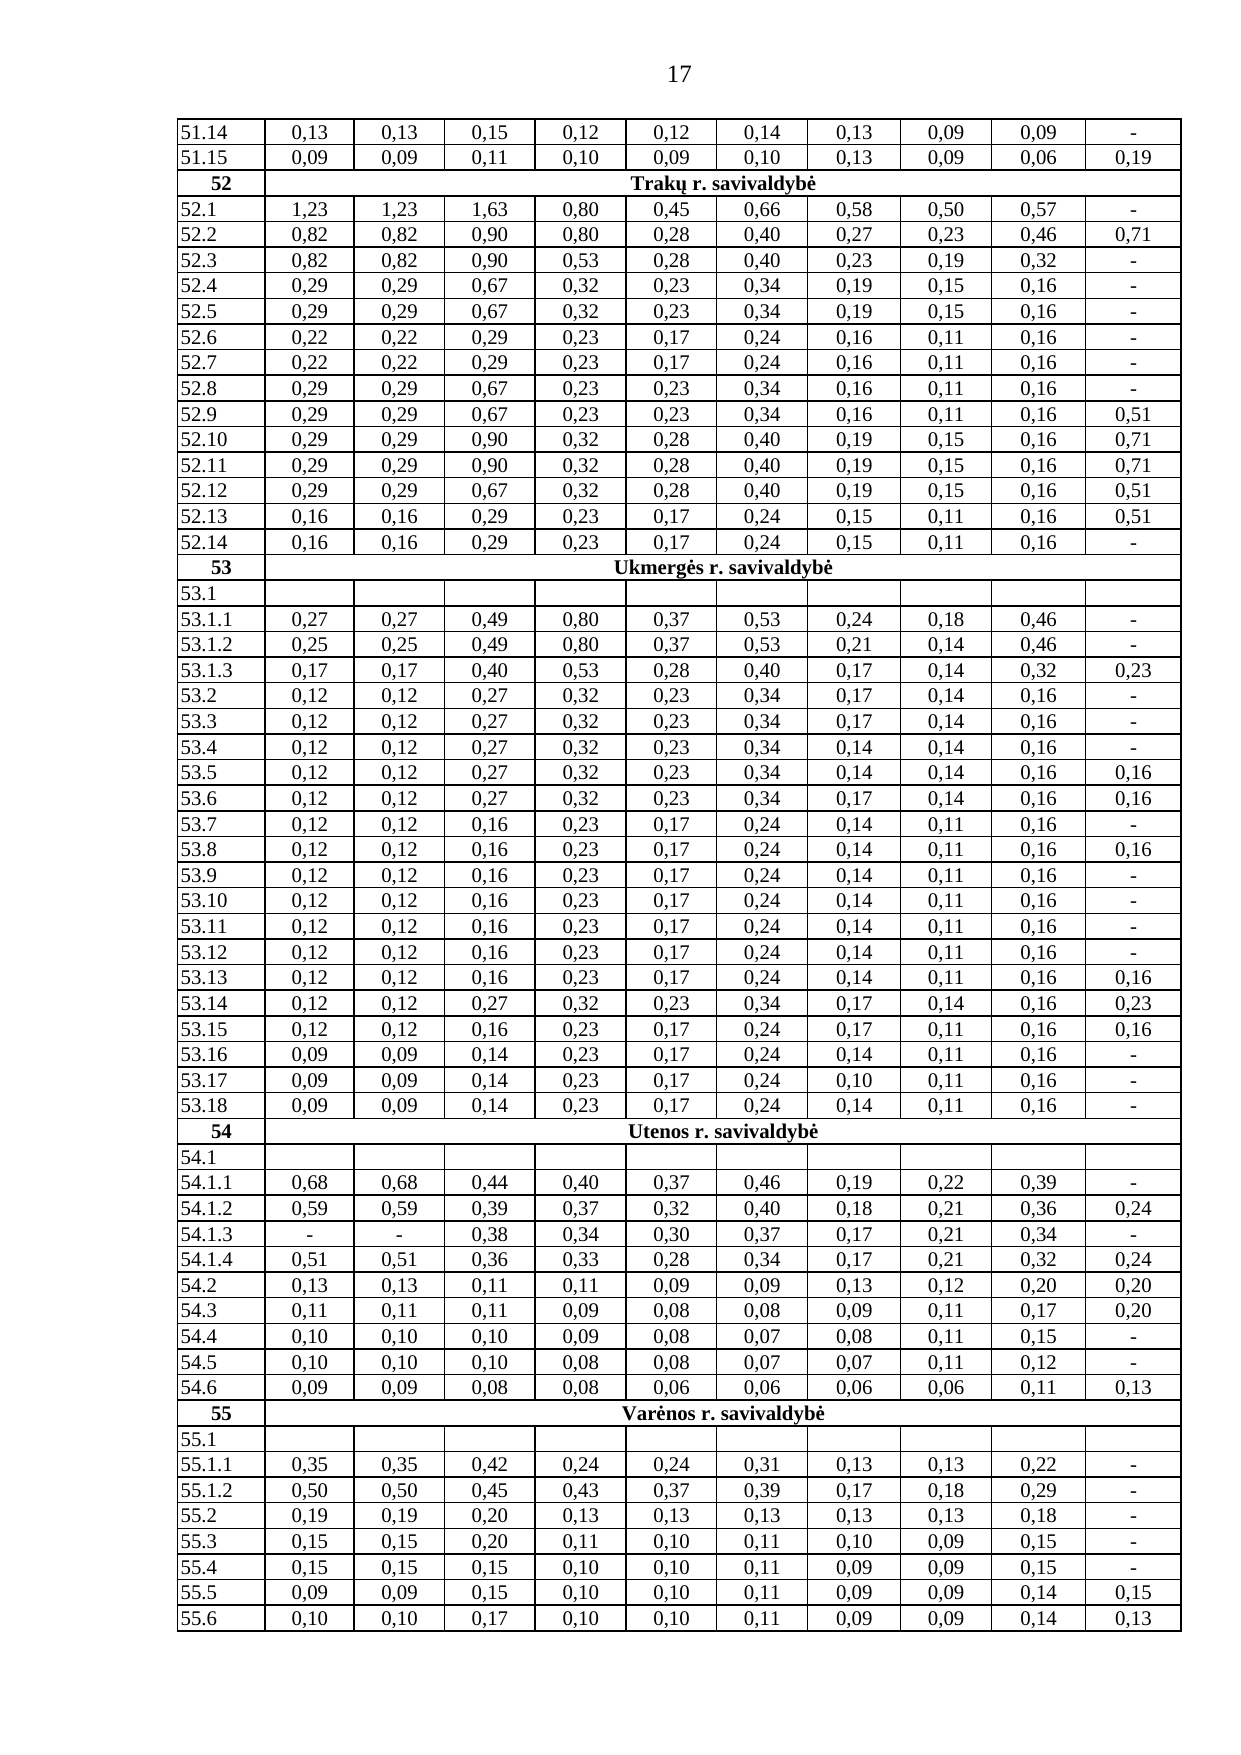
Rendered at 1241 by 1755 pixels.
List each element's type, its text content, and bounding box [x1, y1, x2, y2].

table_cell 53.1.3 [178, 658, 264, 682]
table_cell 0,37 [627, 607, 716, 631]
table_cell 0,11 [445, 145, 534, 169]
table_cell 0,15 [1086, 1580, 1180, 1604]
table_cell 0,24 [717, 965, 807, 989]
table_cell 0,32 [536, 478, 625, 502]
table_cell 0,09 [355, 1068, 444, 1092]
table_cell 0,10 [627, 1606, 716, 1630]
table_cell 52.13 [178, 504, 264, 528]
table_cell 53.16 [178, 1042, 264, 1066]
table_cell 0,16 [808, 325, 900, 349]
table_cell 0,23 [536, 812, 625, 836]
table_cell 53.1 [178, 581, 264, 605]
table_cell 0,68 [355, 1170, 444, 1194]
table_cell 0,23 [536, 863, 625, 887]
table_cell 0,10 [266, 1324, 353, 1348]
table_cell 0,15 [266, 1555, 353, 1579]
table_cell 0,16 [992, 453, 1085, 477]
table_cell 0,27 [266, 607, 353, 631]
table_cell 0,29 [355, 453, 444, 477]
table_cell 0,23 [536, 837, 625, 861]
table_cell 0,34 [717, 683, 807, 707]
table_cell 0,13 [808, 1273, 900, 1297]
table_cell 0,06 [808, 1375, 900, 1399]
table_cell 0,09 [901, 120, 991, 144]
table_cell 0,67 [445, 299, 534, 323]
table_cell 0,34 [717, 991, 807, 1015]
table_cell 53.18 [178, 1093, 264, 1117]
table_cell 0,11 [901, 1324, 991, 1348]
table_cell 0,12 [355, 812, 444, 836]
table_cell 53.6 [178, 786, 264, 810]
table_cell 0,16 [992, 478, 1085, 502]
table_cell Varėnos r. savivaldybė [266, 1401, 1180, 1425]
table_cell 0,15 [445, 1580, 534, 1604]
table_cell 0,46 [992, 607, 1085, 631]
table_cell [445, 581, 534, 605]
table_cell 0,20 [445, 1503, 534, 1527]
table_cell 0,23 [627, 402, 716, 426]
table_cell - [1086, 376, 1180, 400]
table_cell 0,40 [717, 478, 807, 502]
table_cell 53.10 [178, 888, 264, 912]
table_cell 0,11 [901, 1068, 991, 1092]
table_cell - [1086, 299, 1180, 323]
table_cell 0,13 [901, 1452, 991, 1476]
table_cell 0,67 [445, 376, 534, 400]
table_cell 0,16 [355, 530, 444, 554]
table_cell 0,23 [536, 376, 625, 400]
table_cell 53.2 [178, 683, 264, 707]
table_cell 0,53 [717, 607, 807, 631]
table_cell 0,09 [627, 1273, 716, 1297]
table_cell 0,12 [266, 991, 353, 1015]
table_cell 0,17 [808, 709, 900, 733]
table_cell 0,24 [717, 1042, 807, 1066]
table_cell 0,51 [1086, 504, 1180, 528]
table_cell 0,12 [355, 940, 444, 964]
table_cell 0,34 [717, 760, 807, 784]
table_cell 0,08 [717, 1298, 807, 1322]
table_cell Ukmergės r. savivaldybė [266, 555, 1180, 579]
table_cell 51.14 [178, 120, 264, 144]
table_cell 0,53 [536, 248, 625, 272]
table_cell 0,24 [717, 888, 807, 912]
table_cell 51.15 [178, 145, 264, 169]
table_cell 0,07 [808, 1350, 900, 1374]
table_cell 52.4 [178, 273, 264, 297]
table_cell [627, 1145, 716, 1169]
table_cell 0,14 [992, 1606, 1085, 1630]
table_cell 0,12 [266, 965, 353, 989]
table_cell 0,24 [717, 504, 807, 528]
table_cell 0,15 [355, 1529, 444, 1553]
table_cell 1,23 [266, 197, 353, 221]
table_cell 53.14 [178, 991, 264, 1015]
table_cell 0,06 [992, 145, 1085, 169]
table_cell 0,44 [445, 1170, 534, 1194]
table_cell 0,23 [1086, 991, 1180, 1015]
table_cell 0,23 [536, 940, 625, 964]
table_cell 0,11 [901, 1350, 991, 1374]
table_cell 0,10 [808, 1068, 900, 1092]
table_cell 0,08 [536, 1375, 625, 1399]
table_cell 0,14 [808, 888, 900, 912]
table_cell 0,17 [266, 658, 353, 682]
table_cell 0,11 [901, 812, 991, 836]
table_cell 0,11 [901, 530, 991, 554]
table_cell 0,10 [627, 1555, 716, 1579]
table_cell 0,80 [536, 632, 625, 656]
table_cell 0,17 [627, 914, 716, 938]
table_cell 53.5 [178, 760, 264, 784]
table_cell 0,90 [445, 427, 534, 451]
table_cell [536, 1145, 625, 1169]
table_cell 0,19 [808, 1170, 900, 1194]
table_cell 0,20 [445, 1529, 534, 1553]
table_cell [992, 1145, 1085, 1169]
table_cell 0,06 [627, 1375, 716, 1399]
table_cell 0,29 [266, 427, 353, 451]
table_cell 0,17 [627, 530, 716, 554]
table_cell 0,29 [266, 453, 353, 477]
table_cell 0,18 [901, 607, 991, 631]
table_cell 0,11 [355, 1298, 444, 1322]
table_cell 0,13 [266, 1273, 353, 1297]
table_cell 54.1.4 [178, 1247, 264, 1271]
table_cell 0,12 [355, 735, 444, 759]
table_cell 0,34 [717, 273, 807, 297]
table_cell 0,16 [992, 786, 1085, 810]
table_cell 0,11 [992, 1375, 1085, 1399]
table_cell 0,11 [901, 1017, 991, 1041]
table_cell 54.4 [178, 1324, 264, 1348]
table_cell 0,15 [266, 1529, 353, 1553]
table_cell 0,11 [717, 1529, 807, 1553]
table_cell 0,40 [717, 1196, 807, 1220]
table_cell 0,11 [901, 888, 991, 912]
table_cell 53.17 [178, 1068, 264, 1092]
table_cell 0,12 [266, 863, 353, 887]
table_cell - [1086, 607, 1180, 631]
table_cell 0,17 [627, 965, 716, 989]
table_cell 0,14 [808, 965, 900, 989]
table_cell - [1086, 1529, 1180, 1553]
table_cell 0,13 [808, 120, 900, 144]
table_cell 0,71 [1086, 453, 1180, 477]
table_cell 0,12 [901, 1273, 991, 1297]
table_cell 0,12 [355, 837, 444, 861]
table_cell 0,19 [808, 273, 900, 297]
table_cell 0,22 [266, 350, 353, 374]
table_cell 55.3 [178, 1529, 264, 1553]
table_cell 0,12 [992, 1350, 1085, 1374]
table_cell 0,11 [901, 940, 991, 964]
table_cell 0,16 [992, 760, 1085, 784]
table_cell 0,51 [355, 1247, 444, 1271]
table_cell 0,10 [355, 1606, 444, 1630]
table_cell [1086, 1427, 1180, 1451]
table_cell 0,23 [627, 991, 716, 1015]
table_cell 55 [178, 1401, 264, 1425]
table_cell 0,40 [717, 222, 807, 246]
table_cell - [1086, 248, 1180, 272]
table_cell 0,34 [717, 402, 807, 426]
table_cell 0,16 [992, 299, 1085, 323]
table_cell 0,13 [536, 1503, 625, 1527]
table_cell 0,53 [536, 658, 625, 682]
table_cell - [355, 1222, 444, 1246]
table_cell 0,15 [808, 504, 900, 528]
table_cell 0,46 [717, 1170, 807, 1194]
table_cell 0,12 [266, 914, 353, 938]
table_cell 0,14 [901, 632, 991, 656]
table_cell 0,66 [717, 197, 807, 221]
table_cell - [1086, 325, 1180, 349]
table_cell 0,40 [717, 658, 807, 682]
table_cell [627, 1427, 716, 1451]
table_cell 0,57 [992, 197, 1085, 221]
table_cell 0,09 [355, 1375, 444, 1399]
table_cell 0,19 [1086, 145, 1180, 169]
table_cell 0,67 [445, 273, 534, 297]
table_cell 0,24 [536, 1452, 625, 1476]
table_cell 0,09 [717, 1273, 807, 1297]
table_cell 0,17 [808, 1247, 900, 1271]
table_cell 0,16 [992, 965, 1085, 989]
table_cell 0,30 [627, 1222, 716, 1246]
table_cell 0,09 [266, 1042, 353, 1066]
table_cell 55.2 [178, 1503, 264, 1527]
table_cell 0,82 [266, 248, 353, 272]
table_cell 0,13 [355, 1273, 444, 1297]
table_cell 0,29 [445, 325, 534, 349]
table_cell 0,10 [266, 1350, 353, 1374]
table_cell 0,11 [901, 325, 991, 349]
table_cell 0,11 [901, 1093, 991, 1117]
table_cell 0,28 [627, 453, 716, 477]
table_cell 0,17 [627, 863, 716, 887]
table_cell 1,63 [445, 197, 534, 221]
table_cell [992, 581, 1085, 605]
table_cell 0,31 [717, 1452, 807, 1476]
table_cell 53.9 [178, 863, 264, 887]
table_cell 0,17 [627, 940, 716, 964]
table_cell [901, 1427, 991, 1451]
table_cell 55.6 [178, 1606, 264, 1630]
table_cell 52.14 [178, 530, 264, 554]
table_cell 0,12 [536, 120, 625, 144]
table_cell 0,24 [717, 863, 807, 887]
table_cell 0,45 [627, 197, 716, 221]
table_cell 0,16 [992, 376, 1085, 400]
table_cell - [1086, 1555, 1180, 1579]
table_cell 0,17 [627, 888, 716, 912]
table_cell 0,67 [445, 402, 534, 426]
table_cell 0,15 [992, 1529, 1085, 1553]
table_cell 0,09 [266, 1580, 353, 1604]
table_cell 0,07 [717, 1324, 807, 1348]
table_cell 0,23 [536, 402, 625, 426]
table_cell 0,40 [717, 248, 807, 272]
table_cell 0,14 [445, 1042, 534, 1066]
table_cell 0,32 [992, 1247, 1085, 1271]
table_cell 0,29 [266, 402, 353, 426]
table_cell 0,42 [445, 1452, 534, 1476]
table_cell 0,17 [627, 837, 716, 861]
table_cell 0,27 [445, 683, 534, 707]
table_cell 54.6 [178, 1375, 264, 1399]
table_cell 0,16 [1086, 760, 1180, 784]
table_cell 0,23 [627, 735, 716, 759]
table_cell 0,23 [627, 760, 716, 784]
table_cell 0,15 [901, 427, 991, 451]
table_cell 0,09 [536, 1298, 625, 1322]
table_cell 0,08 [445, 1375, 534, 1399]
table_cell 0,14 [901, 786, 991, 810]
table_cell 0,12 [355, 914, 444, 938]
table_cell 0,11 [717, 1606, 807, 1630]
table_cell [266, 1145, 353, 1169]
table_cell - [1086, 1170, 1180, 1194]
table_cell 0,16 [992, 991, 1085, 1015]
table_cell 0,43 [536, 1478, 625, 1502]
table_cell 0,29 [266, 273, 353, 297]
table_cell 0,14 [808, 735, 900, 759]
table_cell 0,20 [992, 1273, 1085, 1297]
table_cell 0,71 [1086, 427, 1180, 451]
table_cell 0,19 [808, 478, 900, 502]
table_cell - [1086, 1222, 1180, 1246]
table_cell - [1086, 888, 1180, 912]
table_cell 0,16 [992, 402, 1085, 426]
table_cell 0,28 [627, 1247, 716, 1271]
table_cell 0,17 [627, 325, 716, 349]
table_cell 0,19 [901, 248, 991, 272]
table_cell 0,12 [266, 940, 353, 964]
table_cell 0,16 [808, 350, 900, 374]
table_cell 0,23 [1086, 658, 1180, 682]
table_cell 0,09 [901, 1529, 991, 1553]
table_cell 0,13 [808, 145, 900, 169]
table_cell [627, 581, 716, 605]
table_cell 0,11 [901, 965, 991, 989]
table_cell 0,18 [901, 1478, 991, 1502]
table_cell 0,23 [536, 1093, 625, 1117]
table_cell 52 [178, 171, 264, 195]
table_cell 0,13 [266, 120, 353, 144]
table_cell 0,11 [901, 402, 991, 426]
table_cell 0,35 [355, 1452, 444, 1476]
table_cell 52.12 [178, 478, 264, 502]
table_cell 0,09 [355, 145, 444, 169]
table_cell 0,46 [992, 632, 1085, 656]
table_cell 0,50 [901, 197, 991, 221]
table_cell 0,37 [536, 1196, 625, 1220]
table_cell 0,17 [808, 1017, 900, 1041]
table_cell - [266, 1222, 353, 1246]
table_cell 0,08 [627, 1350, 716, 1374]
table_cell 0,14 [992, 1580, 1085, 1604]
table_cell 0,24 [717, 350, 807, 374]
table_cell 0,23 [901, 222, 991, 246]
table_cell 0,09 [266, 1093, 353, 1117]
table_cell [717, 1427, 807, 1451]
table_cell 55.4 [178, 1555, 264, 1579]
table_cell 0,40 [717, 427, 807, 451]
table_cell 0,50 [355, 1478, 444, 1502]
table_cell 52.8 [178, 376, 264, 400]
table_cell - [1086, 120, 1180, 144]
table_cell 0,27 [445, 991, 534, 1015]
table_cell 0,16 [1086, 837, 1180, 861]
table_cell 0,11 [901, 837, 991, 861]
table_cell 0,12 [266, 709, 353, 733]
table_cell 0,32 [536, 273, 625, 297]
table_cell 0,12 [627, 120, 716, 144]
table_cell 0,28 [627, 427, 716, 451]
table_cell 0,12 [355, 786, 444, 810]
table_cell 0,14 [901, 760, 991, 784]
table_cell 0,09 [808, 1606, 900, 1630]
table_cell 0,08 [627, 1298, 716, 1322]
table_cell 0,34 [536, 1222, 625, 1246]
table_cell 0,16 [992, 1068, 1085, 1092]
table_cell 0,32 [536, 453, 625, 477]
table_cell 0,16 [445, 940, 534, 964]
table_cell 0,14 [808, 837, 900, 861]
table_cell 0,29 [266, 376, 353, 400]
table_cell - [1086, 1068, 1180, 1092]
table_cell 0,82 [355, 248, 444, 272]
table_cell 0,17 [808, 786, 900, 810]
table_cell 0,16 [992, 709, 1085, 733]
table_cell 0,14 [901, 658, 991, 682]
table_cell 0,09 [355, 1580, 444, 1604]
table_cell 0,15 [445, 1555, 534, 1579]
table_cell 0,11 [717, 1580, 807, 1604]
table_cell 0,11 [901, 350, 991, 374]
table_cell 0,24 [808, 607, 900, 631]
table_cell 52.9 [178, 402, 264, 426]
table_cell 0,32 [536, 760, 625, 784]
table_cell 0,06 [717, 1375, 807, 1399]
table_cell 0,10 [717, 145, 807, 169]
table_cell 52.2 [178, 222, 264, 246]
table_cell 0,24 [717, 1093, 807, 1117]
table_cell [355, 1427, 444, 1451]
table_cell 0,14 [445, 1068, 534, 1092]
table_cell 0,16 [992, 735, 1085, 759]
table_cell 0,16 [992, 683, 1085, 707]
table_cell 0,17 [627, 812, 716, 836]
table_cell 0,11 [445, 1273, 534, 1297]
table_cell - [1086, 1503, 1180, 1527]
table_cell 0,16 [992, 940, 1085, 964]
table_cell 53.1.1 [178, 607, 264, 631]
table_cell 1,23 [355, 197, 444, 221]
table_cell 0,09 [266, 145, 353, 169]
table_cell 0,28 [627, 222, 716, 246]
table_cell 0,13 [901, 1503, 991, 1527]
table_cell 52.3 [178, 248, 264, 272]
table_cell 0,37 [627, 1170, 716, 1194]
table_cell 0,16 [1086, 786, 1180, 810]
table_cell 0,13 [1086, 1606, 1180, 1630]
table_cell 0,10 [445, 1350, 534, 1374]
table_cell 0,10 [627, 1580, 716, 1604]
table_cell 0,34 [717, 735, 807, 759]
table_cell 0,23 [536, 888, 625, 912]
table_cell 0,29 [355, 427, 444, 451]
table_cell 0,14 [808, 914, 900, 938]
table_cell 0,14 [901, 683, 991, 707]
table_cell 0,14 [445, 1093, 534, 1117]
table_cell 0,15 [901, 453, 991, 477]
table_cell 0,23 [536, 325, 625, 349]
table_cell 0,51 [266, 1247, 353, 1271]
table_cell 0,38 [445, 1222, 534, 1246]
table_cell 0,16 [445, 1017, 534, 1041]
table_cell 0,10 [536, 1606, 625, 1630]
table_cell - [1086, 812, 1180, 836]
table_cell 0,19 [808, 299, 900, 323]
table_cell 53.3 [178, 709, 264, 733]
table_cell 53.1.2 [178, 632, 264, 656]
table_cell 0,12 [266, 683, 353, 707]
table_cell 0,32 [536, 991, 625, 1015]
table_cell 0,10 [536, 1555, 625, 1579]
table_cell 0,11 [266, 1298, 353, 1322]
table_cell 0,25 [355, 632, 444, 656]
table_cell 0,11 [445, 1298, 534, 1322]
table_cell 0,16 [445, 888, 534, 912]
table_cell - [1086, 1478, 1180, 1502]
table_cell 0,68 [266, 1170, 353, 1194]
table_cell 0,10 [627, 1529, 716, 1553]
table_cell 53.8 [178, 837, 264, 861]
table_cell 0,15 [992, 1324, 1085, 1348]
table_cell 52.1 [178, 197, 264, 221]
table_cell 0,23 [536, 504, 625, 528]
table_cell 0,40 [536, 1170, 625, 1194]
table_cell - [1086, 273, 1180, 297]
table_cell 0,14 [808, 1093, 900, 1117]
table_cell 0,10 [536, 145, 625, 169]
table_cell 0,23 [808, 248, 900, 272]
table_cell - [1086, 530, 1180, 554]
table_cell 0,39 [717, 1478, 807, 1502]
table_cell 0,09 [901, 1606, 991, 1630]
table_cell [266, 581, 353, 605]
table_cell - [1086, 1452, 1180, 1476]
table_cell 0,12 [266, 1017, 353, 1041]
table_cell - [1086, 914, 1180, 938]
table_cell 0,09 [901, 1580, 991, 1604]
table_cell [266, 1427, 353, 1451]
table_cell 0,16 [992, 325, 1085, 349]
table_cell 0,10 [445, 1324, 534, 1348]
table_cell 0,12 [266, 735, 353, 759]
table_cell 0,16 [1086, 1017, 1180, 1041]
table_cell - [1086, 940, 1180, 964]
table_cell 0,27 [445, 786, 534, 810]
table_cell 0,39 [445, 1196, 534, 1220]
table_cell 0,46 [992, 222, 1085, 246]
table_cell 0,14 [808, 1042, 900, 1066]
table_cell 0,16 [992, 812, 1085, 836]
table_cell [1086, 581, 1180, 605]
table_cell 0,10 [355, 1324, 444, 1348]
table_cell [901, 1145, 991, 1169]
table_cell 0,13 [808, 1503, 900, 1527]
table_cell 0,17 [808, 1222, 900, 1246]
table_cell 0,11 [901, 376, 991, 400]
table_cell [1086, 1145, 1180, 1169]
table_cell 0,27 [445, 760, 534, 784]
table_cell 0,24 [717, 940, 807, 964]
table_cell 0,23 [627, 709, 716, 733]
table_cell 0,49 [445, 607, 534, 631]
table_cell 0,22 [266, 325, 353, 349]
table_cell 0,23 [536, 1068, 625, 1092]
table_cell 0,16 [992, 1017, 1085, 1041]
table_cell 0,24 [717, 1017, 807, 1041]
table_cell 53.4 [178, 735, 264, 759]
table_cell 0,28 [627, 248, 716, 272]
table_cell 0,29 [355, 299, 444, 323]
table_cell 0,14 [808, 760, 900, 784]
table_cell 0,17 [627, 1093, 716, 1117]
table_cell 0,16 [992, 1093, 1085, 1117]
table_cell 0,32 [536, 786, 625, 810]
table_cell 54.5 [178, 1350, 264, 1374]
table_cell [808, 581, 900, 605]
table_cell 0,17 [808, 1478, 900, 1502]
table_cell 0,32 [992, 658, 1085, 682]
table_cell 0,23 [627, 786, 716, 810]
table_cell 0,15 [901, 478, 991, 502]
table_cell 0,16 [445, 965, 534, 989]
table_cell 0,09 [355, 1042, 444, 1066]
table_cell 0,23 [627, 376, 716, 400]
table_cell 0,23 [627, 273, 716, 297]
table_cell 0,09 [266, 1375, 353, 1399]
table_cell 0,22 [992, 1452, 1085, 1476]
table_cell 0,32 [627, 1196, 716, 1220]
table_cell 0,20 [1086, 1273, 1180, 1297]
table_cell 0,16 [992, 888, 1085, 912]
table_cell 0,23 [536, 530, 625, 554]
table_cell 0,40 [445, 658, 534, 682]
table_cell 0,32 [536, 299, 625, 323]
table_cell [717, 1145, 807, 1169]
table_cell 0,36 [992, 1196, 1085, 1220]
table_cell 0,32 [536, 709, 625, 733]
table_cell 52.10 [178, 427, 264, 451]
table_cell 0,45 [445, 1478, 534, 1502]
table_cell 0,11 [901, 1042, 991, 1066]
table_cell 0,28 [627, 478, 716, 502]
table_cell 0,12 [355, 991, 444, 1015]
table_cell 0,24 [717, 325, 807, 349]
table_cell 0,59 [355, 1196, 444, 1220]
table_cell 0,12 [266, 837, 353, 861]
table_cell 52.7 [178, 350, 264, 374]
table_cell 0,49 [445, 632, 534, 656]
table_cell 0,23 [536, 914, 625, 938]
table_cell 55.1.2 [178, 1478, 264, 1502]
table_cell 0,23 [627, 299, 716, 323]
table_cell 0,37 [627, 1478, 716, 1502]
table_cell 0,58 [808, 197, 900, 221]
table_cell 0,16 [992, 837, 1085, 861]
table_cell 0,07 [717, 1350, 807, 1374]
table_cell 0,06 [901, 1375, 991, 1399]
table_cell Utenos r. savivaldybė [266, 1119, 1180, 1143]
table_cell 53.7 [178, 812, 264, 836]
table_cell 0,34 [717, 786, 807, 810]
table_cell 0,17 [627, 1042, 716, 1066]
table_cell 0,90 [445, 248, 534, 272]
table_cell 0,16 [808, 402, 900, 426]
table_cell 0,14 [901, 991, 991, 1015]
table_cell 0,15 [992, 1555, 1085, 1579]
table_cell [445, 1145, 534, 1169]
table_cell 0,16 [445, 812, 534, 836]
table_cell 53.15 [178, 1017, 264, 1041]
table_cell 0,23 [536, 1042, 625, 1066]
table_cell 0,13 [355, 120, 444, 144]
table_cell 0,13 [627, 1503, 716, 1527]
table_cell 0,29 [445, 350, 534, 374]
table_cell 0,11 [901, 863, 991, 887]
table_cell 0,15 [355, 1555, 444, 1579]
table_cell 0,29 [266, 299, 353, 323]
table_cell [355, 581, 444, 605]
table_cell 0,24 [717, 530, 807, 554]
table_cell 0,22 [901, 1170, 991, 1194]
table_cell 0,11 [536, 1273, 625, 1297]
table_cell 0,10 [536, 1580, 625, 1604]
table_cell 0,21 [901, 1196, 991, 1220]
table_cell 0,34 [717, 299, 807, 323]
table_cell 0,17 [627, 1017, 716, 1041]
table_cell - [1086, 863, 1180, 887]
table_cell - [1086, 197, 1180, 221]
table_cell 0,90 [445, 453, 534, 477]
table_cell - [1086, 632, 1180, 656]
table_cell 0,09 [808, 1555, 900, 1579]
table_cell 0,09 [266, 1068, 353, 1092]
table_cell 53.13 [178, 965, 264, 989]
table_cell 0,40 [717, 453, 807, 477]
table_cell 0,29 [355, 376, 444, 400]
table_cell 0,24 [717, 837, 807, 861]
table_cell 0,17 [808, 683, 900, 707]
table_cell 0,16 [992, 914, 1085, 938]
table_cell 0,13 [717, 1503, 807, 1527]
table_cell 0,09 [627, 145, 716, 169]
table_cell 0,09 [992, 120, 1085, 144]
table_cell 0,29 [355, 273, 444, 297]
table_cell 0,21 [808, 632, 900, 656]
table_cell 0,23 [536, 1017, 625, 1041]
table_cell [808, 1145, 900, 1169]
table_cell 0,18 [808, 1196, 900, 1220]
table_cell 0,82 [266, 222, 353, 246]
table_cell 0,12 [355, 965, 444, 989]
table_cell 0,11 [536, 1529, 625, 1553]
table_cell 0,82 [355, 222, 444, 246]
table_cell 0,32 [536, 427, 625, 451]
table_cell 0,39 [992, 1170, 1085, 1194]
table_cell 0,35 [266, 1452, 353, 1476]
table_cell 0,16 [355, 504, 444, 528]
table_cell 0,23 [627, 683, 716, 707]
table_cell 53 [178, 555, 264, 579]
table_cell [808, 1427, 900, 1451]
table_cell 0,53 [717, 632, 807, 656]
table_cell 0,33 [536, 1247, 625, 1271]
table_cell 0,14 [808, 863, 900, 887]
table_cell 54.1 [178, 1145, 264, 1169]
table_cell 52.11 [178, 453, 264, 477]
table_cell 0,51 [1086, 478, 1180, 502]
table_cell 0,32 [536, 735, 625, 759]
table_cell 0,19 [266, 1503, 353, 1527]
table_cell 0,12 [355, 709, 444, 733]
table_cell 0,19 [808, 453, 900, 477]
table_cell 0,29 [355, 478, 444, 502]
table_cell 0,14 [901, 709, 991, 733]
table_cell 0,09 [901, 145, 991, 169]
table_cell 0,12 [355, 863, 444, 887]
table_cell 0,32 [992, 248, 1085, 272]
table_cell 0,29 [445, 530, 534, 554]
table_cell 0,09 [355, 1093, 444, 1117]
table_cell 0,32 [536, 683, 625, 707]
table_cell - [1086, 1093, 1180, 1117]
table_cell - [1086, 1324, 1180, 1348]
table_cell 55.5 [178, 1580, 264, 1604]
table_cell 0,14 [808, 812, 900, 836]
table_cell 54.1.3 [178, 1222, 264, 1246]
table_cell 0,14 [717, 120, 807, 144]
table_cell 0,27 [445, 709, 534, 733]
table_cell 0,19 [808, 427, 900, 451]
table_cell 0,18 [992, 1503, 1085, 1527]
table_cell [992, 1427, 1085, 1451]
table_cell 0,16 [992, 504, 1085, 528]
table_cell 0,24 [717, 1068, 807, 1092]
table_cell [536, 581, 625, 605]
table_cell 0,16 [266, 530, 353, 554]
table_cell 0,28 [627, 658, 716, 682]
table_cell 0,16 [808, 376, 900, 400]
table_cell 0,50 [266, 1478, 353, 1502]
table_cell 0,37 [717, 1222, 807, 1246]
table_cell 0,16 [992, 530, 1085, 554]
table_cell 53.12 [178, 940, 264, 964]
table_cell 0,10 [266, 1606, 353, 1630]
table_cell 0,09 [808, 1298, 900, 1322]
table_cell 0,12 [266, 812, 353, 836]
table_cell - [1086, 709, 1180, 733]
table_cell [445, 1427, 534, 1451]
table_cell 0,23 [536, 965, 625, 989]
table_cell 0,29 [355, 402, 444, 426]
table_cell 0,59 [266, 1196, 353, 1220]
table_cell 0,09 [536, 1324, 625, 1348]
table_cell 0,36 [445, 1247, 534, 1271]
table_cell 0,51 [1086, 402, 1180, 426]
table_cell 0,16 [266, 504, 353, 528]
table_cell 0,21 [901, 1222, 991, 1246]
table_cell 0,80 [536, 607, 625, 631]
table_cell 0,27 [445, 735, 534, 759]
table_cell 0,11 [901, 504, 991, 528]
table_cell 0,24 [1086, 1247, 1180, 1271]
table_cell 55.1.1 [178, 1452, 264, 1476]
table_cell 0,29 [992, 1478, 1085, 1502]
table_cell 0,71 [1086, 222, 1180, 246]
table_cell 0,37 [627, 632, 716, 656]
table_cell 55.1 [178, 1427, 264, 1451]
table_cell 0,08 [808, 1324, 900, 1348]
table_cell 0,80 [536, 222, 625, 246]
table_cell 0,14 [901, 735, 991, 759]
table_cell 0,16 [992, 863, 1085, 887]
table_cell 0,34 [717, 376, 807, 400]
table_cell - [1086, 735, 1180, 759]
table_cell 0,20 [1086, 1298, 1180, 1322]
table_cell 54.1.2 [178, 1196, 264, 1220]
table_cell 0,12 [355, 1017, 444, 1041]
table_cell 0,12 [355, 888, 444, 912]
table_cell 0,15 [901, 299, 991, 323]
table_cell 0,11 [901, 914, 991, 938]
table_cell 0,13 [808, 1452, 900, 1476]
table_cell 0,24 [717, 914, 807, 938]
table_cell 0,17 [627, 504, 716, 528]
table_cell 0,09 [808, 1580, 900, 1604]
table_cell 0,90 [445, 222, 534, 246]
table_cell 0,15 [901, 273, 991, 297]
table_cell 0,15 [445, 120, 534, 144]
table_cell 0,34 [717, 1247, 807, 1271]
table_cell 0,12 [266, 760, 353, 784]
table_cell 0,16 [992, 427, 1085, 451]
table_cell - [1086, 1350, 1180, 1374]
table_cell 0,17 [355, 658, 444, 682]
table_cell 52.6 [178, 325, 264, 349]
table_cell [355, 1145, 444, 1169]
table_cell [901, 581, 991, 605]
table_cell 0,16 [445, 863, 534, 887]
table_cell 54.1.1 [178, 1170, 264, 1194]
table_cell 52.5 [178, 299, 264, 323]
table_cell 0,34 [992, 1222, 1085, 1246]
table_cell 0,16 [992, 350, 1085, 374]
table_cell 0,16 [992, 1042, 1085, 1066]
table_cell 0,24 [717, 812, 807, 836]
table_cell 0,17 [808, 658, 900, 682]
table_cell 0,13 [1086, 1375, 1180, 1399]
table_cell 0,22 [355, 325, 444, 349]
table_cell 0,11 [717, 1555, 807, 1579]
table_cell 0,08 [536, 1350, 625, 1374]
table_cell 0,22 [355, 350, 444, 374]
table_cell 0,10 [808, 1529, 900, 1553]
table_cell 0,17 [808, 991, 900, 1015]
table_cell 0,08 [627, 1324, 716, 1348]
table_cell 0,10 [355, 1350, 444, 1374]
table_cell 0,14 [808, 940, 900, 964]
table_cell 0,29 [445, 504, 534, 528]
table_cell 0,16 [1086, 965, 1180, 989]
table_cell 0,12 [266, 888, 353, 912]
table_cell 0,16 [445, 914, 534, 938]
table_cell 0,16 [992, 273, 1085, 297]
table_cell - [1086, 350, 1180, 374]
table_cell 0,27 [355, 607, 444, 631]
table_cell 0,21 [901, 1247, 991, 1271]
table_cell 0,15 [808, 530, 900, 554]
table_cell [717, 581, 807, 605]
table_cell 0,11 [901, 1298, 991, 1322]
table_cell Trakų r. savivaldybė [266, 171, 1180, 195]
table_cell 0,24 [627, 1452, 716, 1476]
table_cell 0,34 [717, 709, 807, 733]
table_cell 0,27 [808, 222, 900, 246]
table_cell 54.3 [178, 1298, 264, 1322]
table_cell 0,12 [355, 760, 444, 784]
table_cell - [1086, 1042, 1180, 1066]
table_cell 0,25 [266, 632, 353, 656]
table_cell 0,23 [536, 350, 625, 374]
table_cell 0,17 [992, 1298, 1085, 1322]
table_cell 0,12 [355, 683, 444, 707]
table_cell 0,19 [355, 1503, 444, 1527]
table_cell - [1086, 683, 1180, 707]
table_cell 0,09 [901, 1555, 991, 1579]
table_cell 0,24 [1086, 1196, 1180, 1220]
table_cell 0,17 [627, 1068, 716, 1092]
table_cell 0,17 [627, 350, 716, 374]
table_cell 54.2 [178, 1273, 264, 1297]
table_cell [536, 1427, 625, 1451]
table_cell 0,17 [445, 1606, 534, 1630]
table_cell 0,16 [445, 837, 534, 861]
table_cell 0,29 [266, 478, 353, 502]
table_cell 0,80 [536, 197, 625, 221]
table_cell 54 [178, 1119, 264, 1143]
table_cell 0,12 [266, 786, 353, 810]
table_cell 53.11 [178, 914, 264, 938]
table_cell 0,67 [445, 478, 534, 502]
